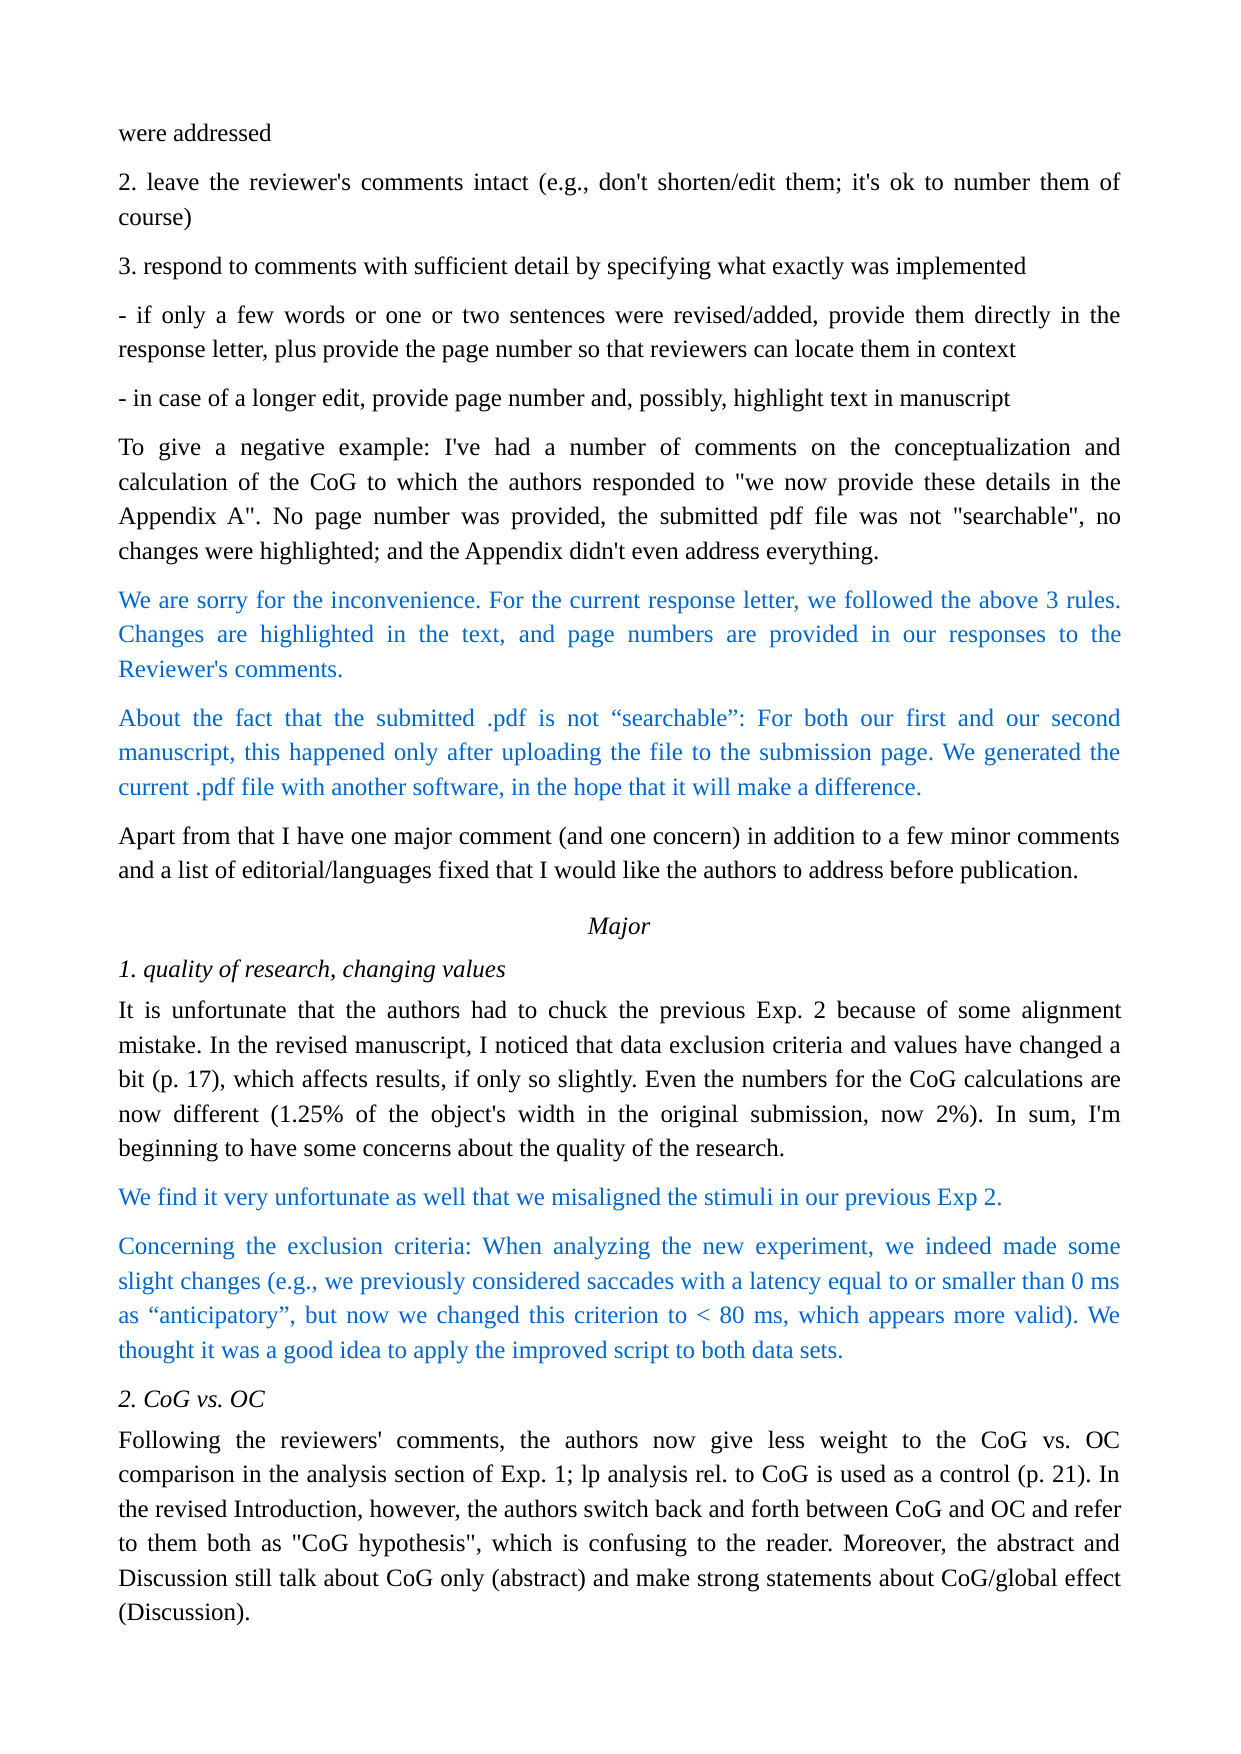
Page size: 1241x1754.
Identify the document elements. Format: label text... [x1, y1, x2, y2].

text Following the reviewers' comments, the authors now give less weight to the CoG vs. OC comparison in the analysis section of Exp. 1; lp analysis rel. to CoG is used as a control (p. 21). In the revised Introduction, however, the authors switch back and forth between CoG and OC and refer to them both as "CoG hypothesis", which is confusing to the reader. Moreover, the abstract and Discussion still talk about CoG only (abstract) and make strong statements about CoG/global effect (Discussion). [118, 1425, 1122, 1626]
text About the fact that the submitted .pdf is not “searchable”: For both our first and our second manuscript, this happened only after uploading the file to the submission page. We generated the current .pdf file with another software, in the hope that it will make a difference. [118, 703, 1122, 801]
text We find it very unfortunate as well that we misaligned the stimuli in our previous Exp 2. [118, 1182, 1122, 1211]
subtitle Major [118, 911, 1122, 939]
subtitle 1. quality of research, changing values [118, 954, 1122, 983]
text 3. respond to comments with sufficient detail by specifying what exactly was implemented [118, 251, 1122, 279]
text We are sorry for the inconvenience. For the current response letter, we followed the above 3 rules. Changes are highlighted in the text, and page numbers are provided in our responses to the Reviewer's comments. [118, 585, 1122, 683]
text Apart from that I have one major comment (and one concern) in addition to a few minor comments and a list of editorial/languages fixed that I would like the authors to address before publication. [118, 821, 1122, 884]
text Concerning the exclusion criteria: When analyzing the new experiment, we indeed made some slight changes (e.g., we previously considered saccades with a latency equal to or smaller than 0 ms as “anticipatory”, but now we changed this criterion to < 80 ms, which appears more valid). We thought it was a good idea to apply the improved script to both data sets. [118, 1231, 1122, 1363]
text It is unfortunate that the authors had to chuck the previous Exp. 2 because of some alignment mistake. In the revised manuscript, I noticed that data exclusion criteria and values have changed a bit (p. 17), which affects results, if only so slightly. Even the numbers for the CoG calculations are now different (1.25% of the object's width in the original submission, now 2%). In sum, I'm beginning to have some concerns about the quality of the research. [118, 995, 1122, 1162]
text To give a negative example: I've had a number of comments on the conceptualization and calculation of the CoG to which the authors responded to "we now provide these details in the Appendix A". No page number was provided, the submitted pdf file was not "searchable", no changes were highlighted; and the Appendix didn't even address everything. [118, 432, 1122, 564]
text - if only a few words or one or two sentences were revised/added, provide them directly in the response letter, plus provide the page number so that reviewers can locate them in context [118, 300, 1122, 363]
text were addressed [118, 118, 1122, 147]
subtitle 2. CoG vs. OC [118, 1384, 1122, 1413]
text - in case of a longer edit, provide page number and, possibly, highlight text in manuscript [118, 383, 1122, 412]
text 2. leave the reviewer's comments intact (e.g., don't shorten/edit them; it's ok to number them of course) [118, 167, 1122, 230]
